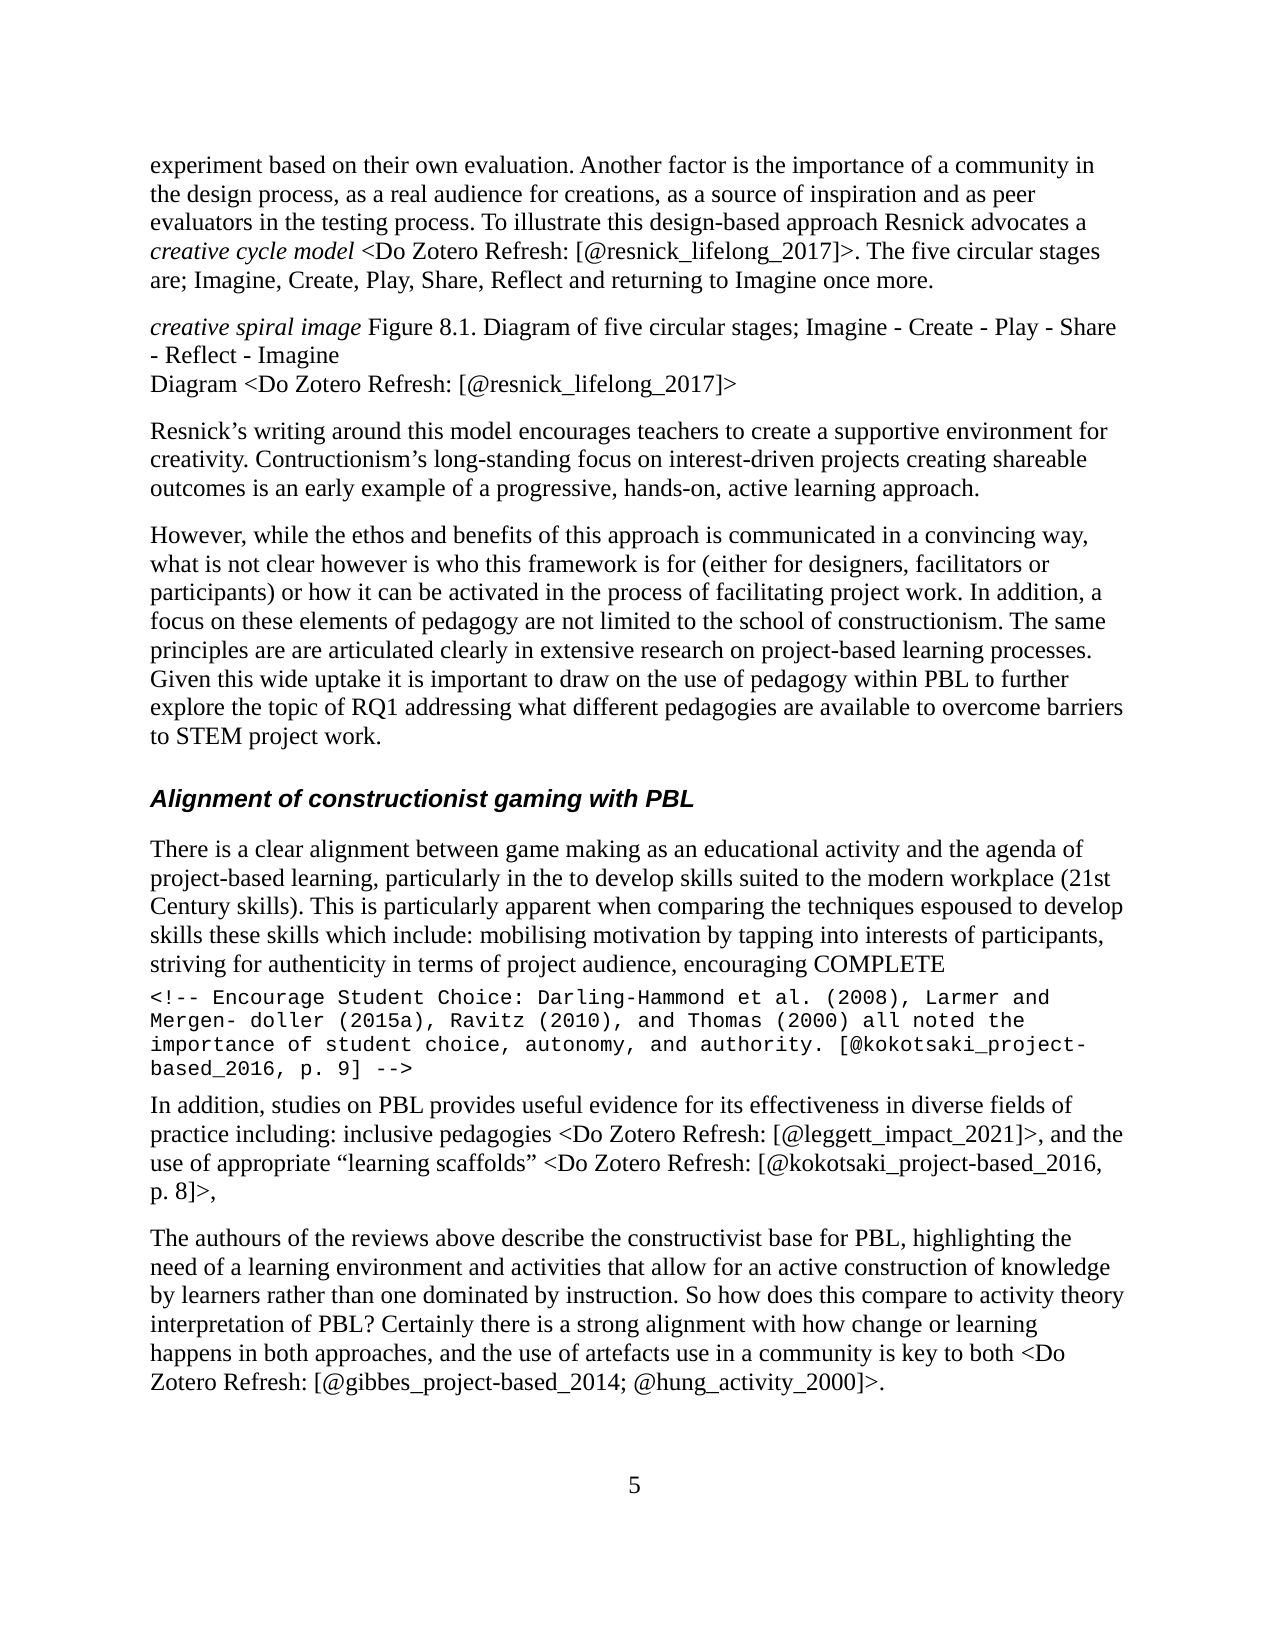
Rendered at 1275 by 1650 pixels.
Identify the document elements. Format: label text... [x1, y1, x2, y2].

text <!-- Encourage Student Choice: Darling-Hammond et al. (2008), Larmer and Mergen- doller (2015a), Ravitz (2010), and Thomas (2000) all noted the importance of student choice, autonomy, and authority. [@kokotsaki_project-based_2016, p. 9] --> [150, 987, 1125, 1081]
text Resnick’s writing around this model encourages teachers to create a supportive environment for creativity. Contructionism’s long-standing focus on interest-driven projects creating shareable outcomes is an early example of a progressive, hands-on, active learning approach. [150, 416, 1125, 502]
text There is a clear alignment between game making as an educational activity and the agenda of project-based learning, particularly in the to develop skills suited to the modern workplace (21st Century skills). This is particularly apparent when comparing the techniques espoused to develop skills these skills which include: mobilising motivation by tapping into interests of participants, striving for authenticity in terms of project audience, encouraging COMPLETE [150, 834, 1125, 978]
subtitle Alignment of constructionist gaming with PBL [150, 784, 1125, 812]
text However, while the ethos and benefits of this approach is communicated in a convincing way, what is not clear however is who this framework is for (either for designers, facilitators or participants) or how it can be activated in the process of facilitating project work. In addition, a focus on these elements of pedagogy are not limited to the school of constructionism. The same principles are are articulated clearly in extensive research on project-based learning processes. Given this wide uptake it is important to draw on the use of pedagogy within PBL to further explore the topic of RQ1 addressing what different pedagogies are available to overcome barriers to STEM project work. [150, 520, 1125, 750]
text The authours of the reviews above describe the constructivist base for PBL, highlighting the need of a learning environment and activities that allow for an active construction of knowledge by learners rather than one dominated by instruction. So how does this compare to activity theory interpretation of PBL? Certainly there is a strong alignment with how change or learning happens in both approaches, and the use of artefacts use in a community is key to both <Do Zotero Refresh: [@gibbes_project-based_2014; @hung_activity_2000]>. [150, 1223, 1125, 1396]
text experiment based on their own evaluation. Another factor is the importance of a community in the design process, as a real audience for creations, as a source of inspiration and as peer evaluators in the testing process. To illustrate this design-based approach Resnick advocates a creative cycle model <Do Zotero Refresh: [@resnick_lifelong_2017]>. The five circular stages are; Imagine, Create, Play, Share, Reflect and returning to Imagine once more. [150, 150, 1125, 294]
text creative spiral image Figure 8.1. Diagram of five circular stages; Imagine - Create - Play - Share - Reflect - Imagine Diagram <Do Zotero Refresh: [@resnick_lifelong_2017]> [150, 312, 1125, 398]
text In addition, studies on PBL provides useful evidence for its effectiveness in diverse fields of practice including: inclusive pedagogies <Do Zotero Refresh: [@leggett_impact_2021]>, and the use of appropriate “learning scaffolds” <Do Zotero Refresh: [@kokotsaki_project-based_2016, p. 8]>, [150, 1090, 1125, 1205]
